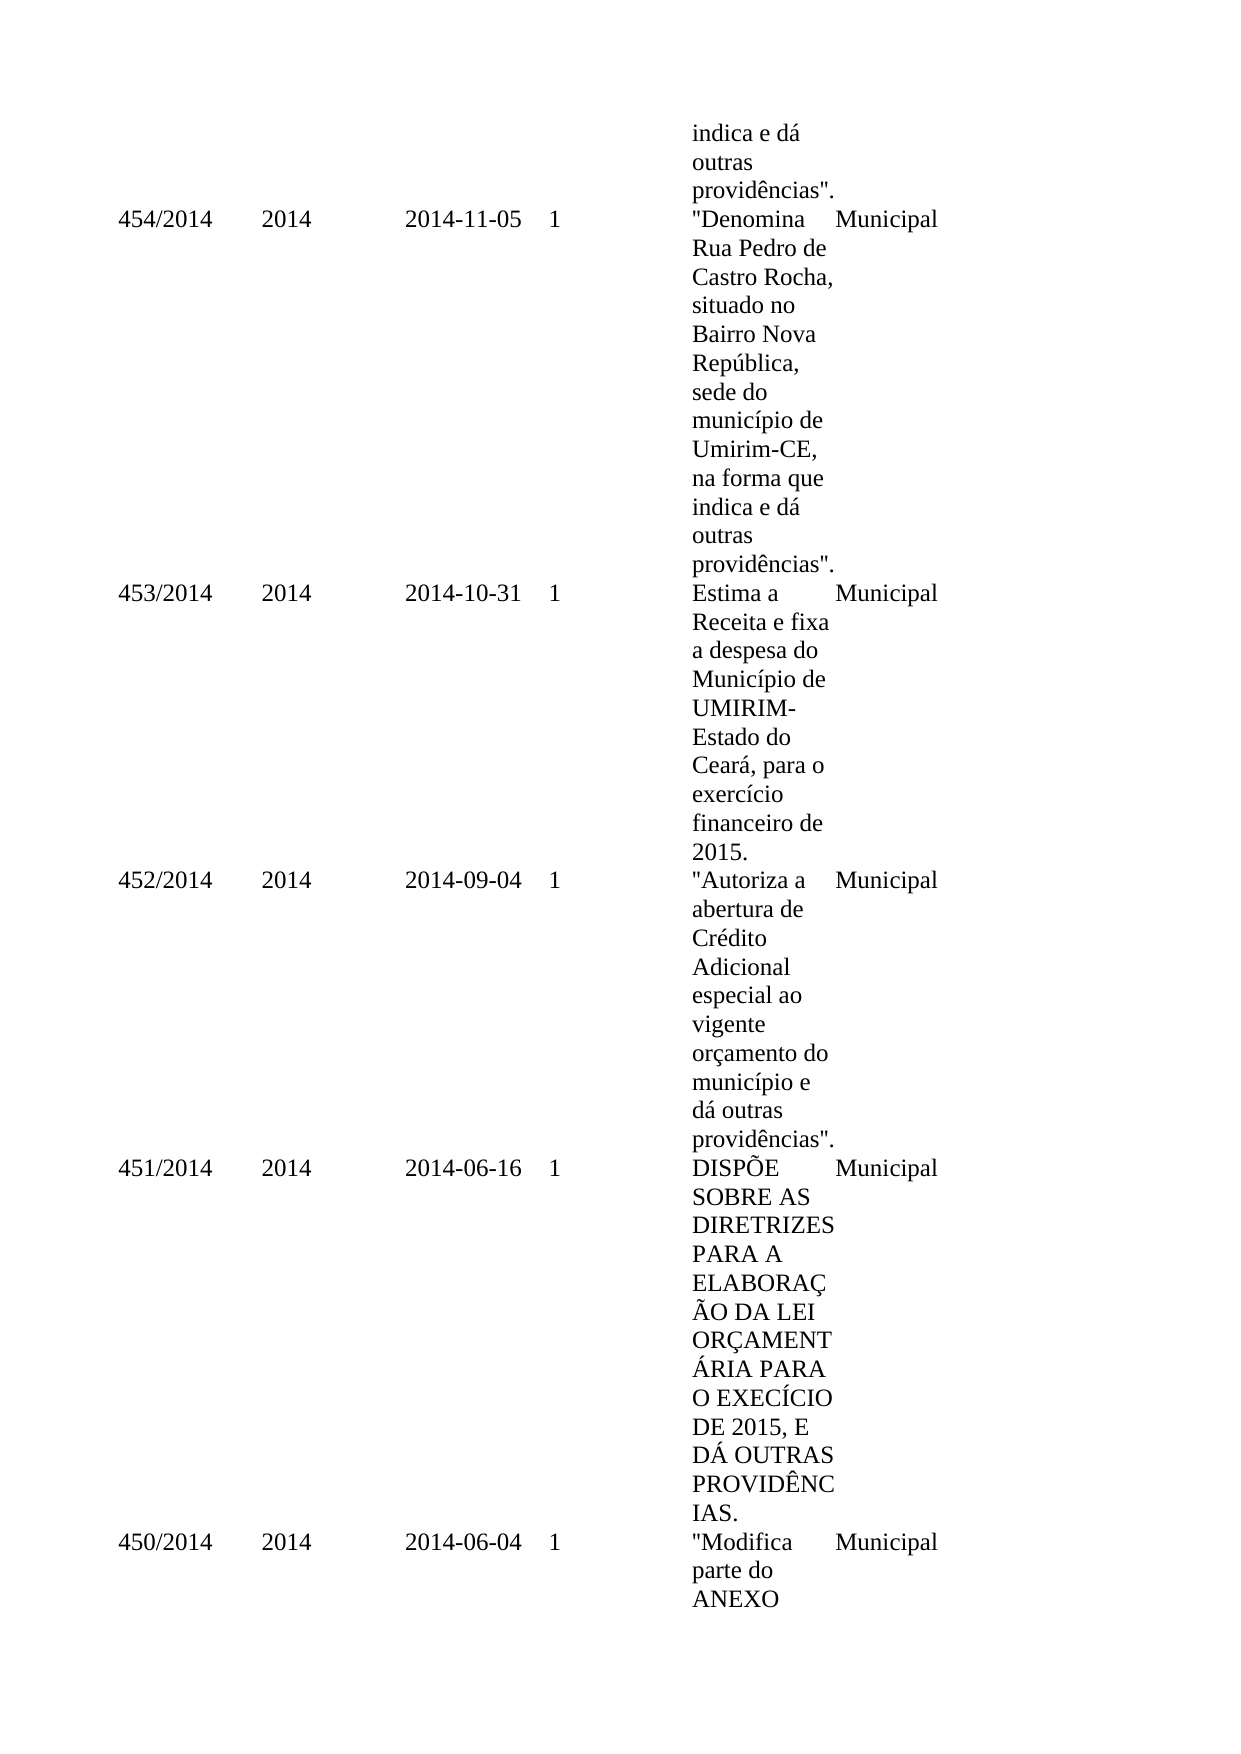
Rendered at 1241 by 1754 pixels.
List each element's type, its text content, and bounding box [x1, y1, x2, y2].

table_cell 1 [548, 578, 692, 866]
table_cell Municipal [835, 1527, 979, 1613]
table_cell 1 [548, 204, 692, 578]
table_cell 2014-11-05 [405, 204, 548, 578]
table_cell Municipal [835, 578, 979, 866]
table_cell [979, 118, 1122, 204]
table_cell ''Modifica parte do ANEXO [692, 1527, 835, 1613]
table_cell 2014-06-16 [405, 1153, 548, 1527]
table_cell [548, 118, 692, 204]
table_cell [979, 204, 1122, 578]
table_cell 1 [548, 1527, 692, 1613]
table_cell 1 [548, 1153, 692, 1527]
table_cell 2014 [261, 866, 405, 1153]
table_cell 451/2014 [118, 1153, 261, 1527]
table_cell Estima a Receita e fixa a despesa do Município de UMIRIM- Estado do Ceará, para o exercício financeiro de 2015. [692, 578, 835, 866]
table_cell 452/2014 [118, 866, 261, 1153]
table_cell 2014 [261, 1527, 405, 1613]
table_cell ''Denomina Rua Pedro de Castro Rocha, situado no Bairro Nova República, sede do município de Umirim-CE, na forma que indica e dá outras providências''. [692, 204, 835, 578]
table_cell 2014-09-04 [405, 866, 548, 1153]
table_cell [979, 1153, 1122, 1527]
table_cell [118, 118, 261, 204]
table_cell 454/2014 [118, 204, 261, 578]
table_cell DISPÕE SOBRE AS DIRETRIZES PARA A ELABORAÇÃO DA LEI ORÇAMENTÁRIA PARA O EXECÍCIO DE 2015, E DÁ OUTRAS PROVIDÊNCIAS. [692, 1153, 835, 1527]
table_cell [261, 118, 405, 204]
table_cell 450/2014 [118, 1527, 261, 1613]
table_cell 453/2014 [118, 578, 261, 866]
table_cell [405, 118, 548, 204]
table_cell [979, 578, 1122, 866]
table_cell Municipal [835, 1153, 979, 1527]
table_cell 2014-06-04 [405, 1527, 548, 1613]
table_cell [979, 1527, 1122, 1613]
table_cell Municipal [835, 866, 979, 1153]
table_cell 2014-10-31 [405, 578, 548, 866]
table_cell Municipal [835, 204, 979, 578]
table_cell 2014 [261, 578, 405, 866]
table_cell ''Autoriza a abertura de Crédito Adicional especial ao vigente orçamento do município e dá outras providências''. [692, 866, 835, 1153]
table_cell 2014 [261, 1153, 405, 1527]
table_cell indica e dá outras providências''. [692, 118, 835, 204]
table_cell 1 [548, 866, 692, 1153]
table_cell [835, 118, 979, 204]
table_cell 2014 [261, 204, 405, 578]
table_cell [979, 866, 1122, 1153]
